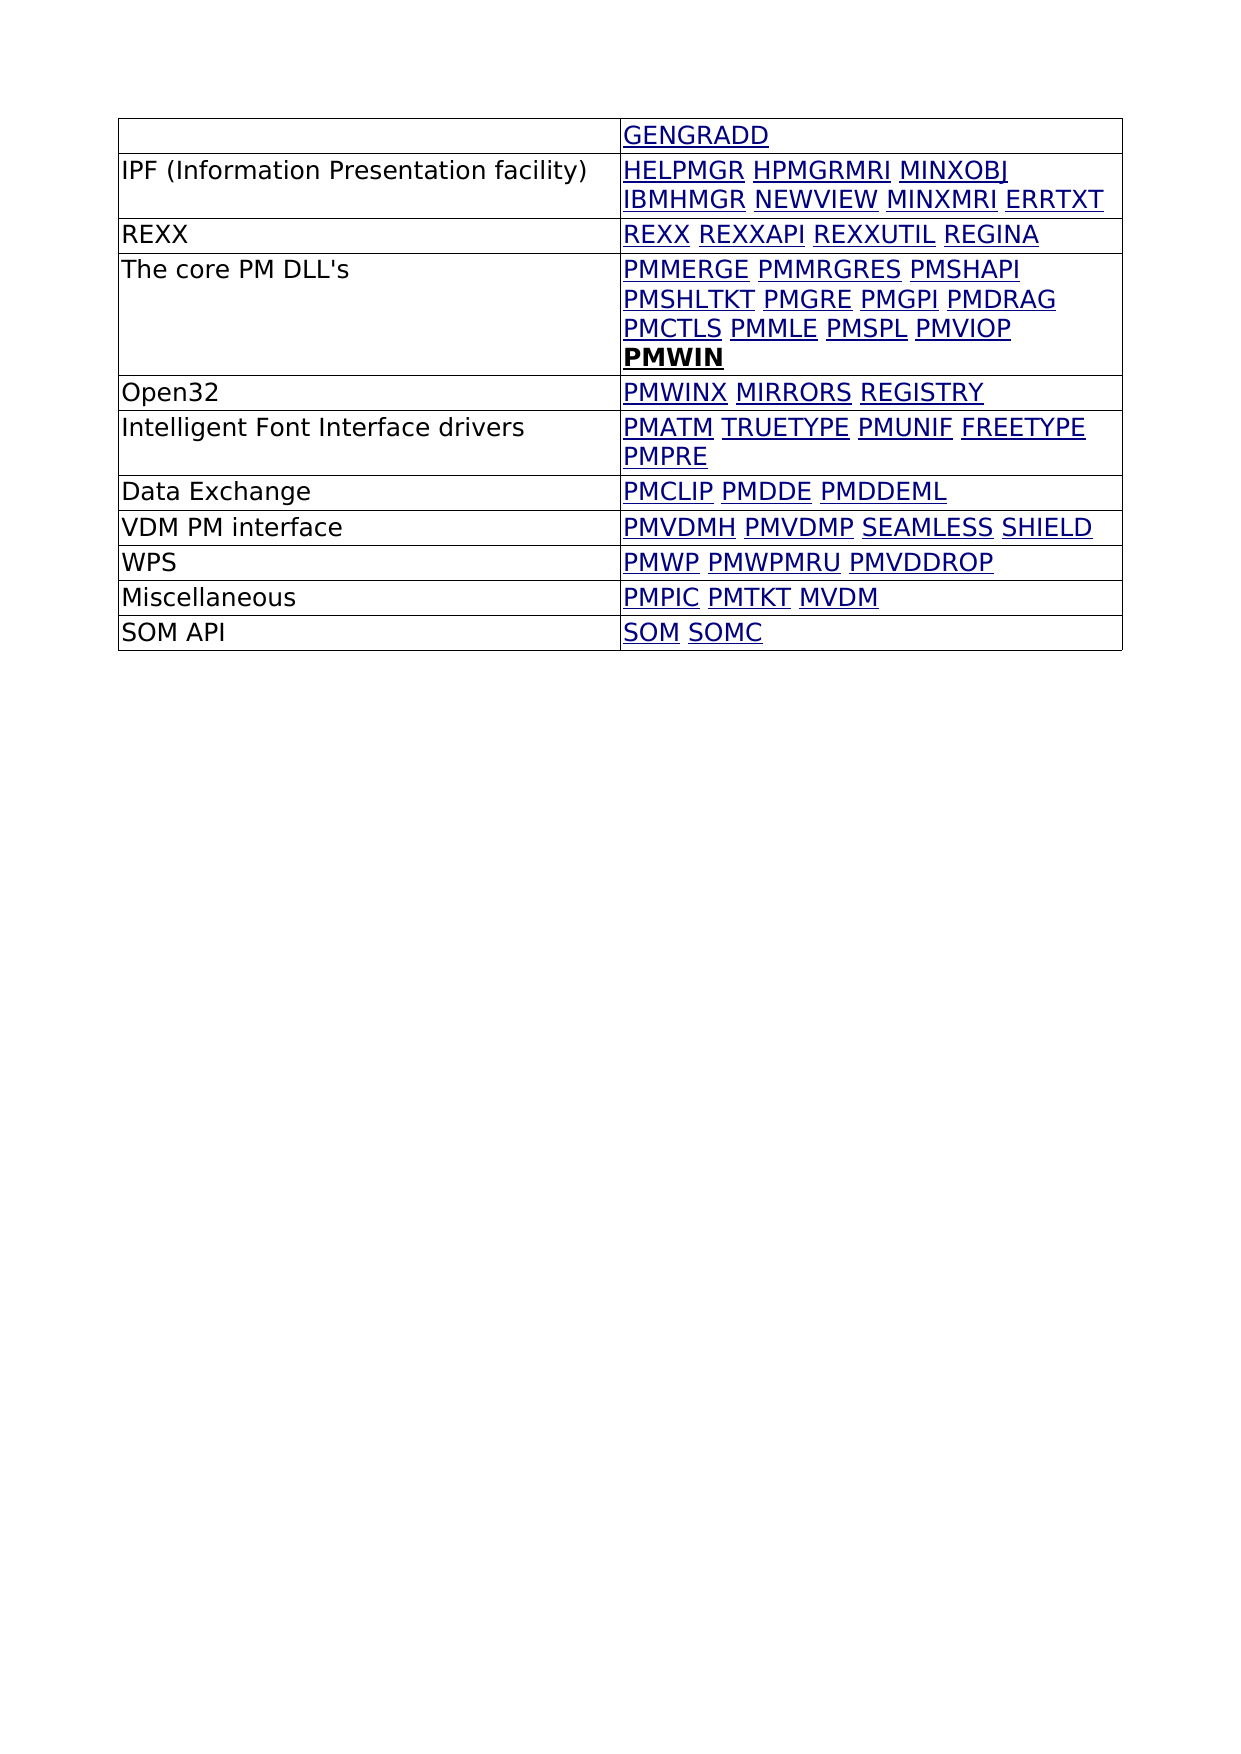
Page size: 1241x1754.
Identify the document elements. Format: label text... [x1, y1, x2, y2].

table_cell HELPMGR HPMGRMRI MINXOBJ IBMHMGR NEWVIEW MINXMRI ERRTXT [621, 154, 1122, 217]
table_cell PMWINX MIRRORS REGISTRY [621, 376, 1122, 410]
table_cell PMCLIP PMDDE PMDDEML [621, 476, 1122, 510]
table_cell [119, 119, 620, 153]
table_cell SOM SOMC [621, 616, 1122, 650]
table_cell WPS [119, 546, 620, 580]
table_cell PMWP PMWPMRU PMVDDROP [621, 546, 1122, 580]
table_cell PMATM TRUETYPE PMUNIF FREETYPE PMPRE [621, 411, 1122, 474]
table_cell The core PM DLL's [119, 254, 620, 375]
table_cell PMMERGE PMMRGRES PMSHAPI PMSHLTKT PMGRE PMGPI PMDRAG PMCTLS PMMLE PMSPL PMVIOP PMWIN [621, 254, 1122, 375]
table_cell VDM PM interface [119, 511, 620, 545]
table_cell Open32 [119, 376, 620, 410]
table_cell Data Exchange [119, 476, 620, 510]
table_cell Intelligent Font Interface drivers [119, 411, 620, 474]
table_cell PMVDMH PMVDMP SEAMLESS SHIELD [621, 511, 1122, 545]
table_cell REXX [119, 219, 620, 253]
table_cell SOM API [119, 616, 620, 650]
table_cell PMPIC PMTKT MVDM [621, 581, 1122, 615]
table_cell GENGRADD [621, 119, 1122, 153]
table_cell REXX REXXAPI REXXUTIL REGINA [621, 219, 1122, 253]
table_cell IPF (Information Presentation facility) [119, 154, 620, 217]
table_cell Miscellaneous [119, 581, 620, 615]
